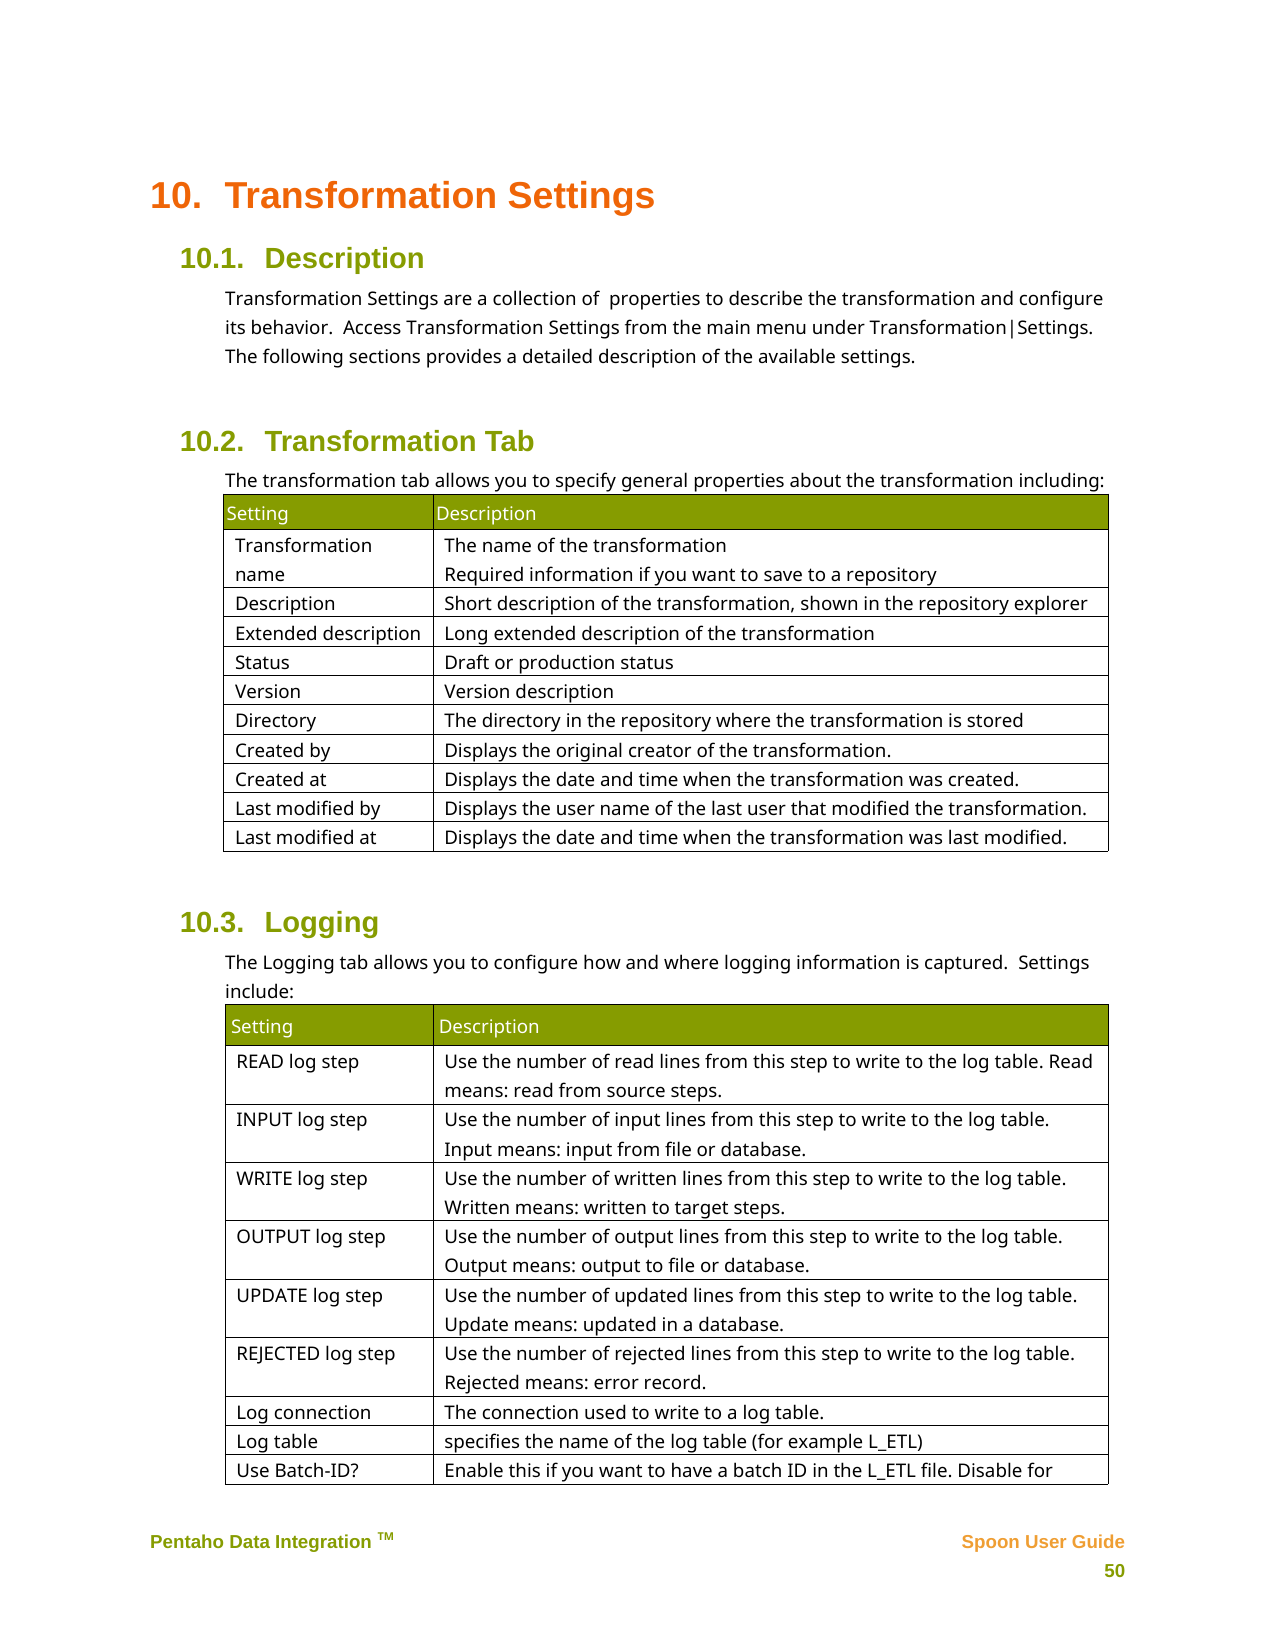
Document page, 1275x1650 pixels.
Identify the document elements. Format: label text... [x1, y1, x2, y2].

table_cell Description [224, 588, 433, 616]
table_cell specifies the name of the log table (for example L_ETL) [434, 1426, 1108, 1454]
subtitle Logging [179, 905, 1125, 940]
table_cell The directory in the repository where the transformation is stored [434, 705, 1108, 733]
table_cell OUTPUT log step [226, 1221, 433, 1279]
table_cell Log table [226, 1426, 433, 1454]
table_cell The connection used to write to a log table. [434, 1397, 1108, 1425]
table_cell Last modified by [224, 793, 433, 821]
table_cell The name of the transformation Required information if you want to save to a repository [434, 530, 1108, 587]
table_cell Transformation name [224, 530, 433, 587]
table_cell Short description of the transformation, shown in the repository explorer [434, 588, 1108, 616]
table_cell WRITE log step [226, 1163, 433, 1220]
table_cell Created by [224, 735, 433, 763]
table_header Setting [226, 1005, 433, 1045]
table_cell Last modified at [224, 822, 433, 851]
subtitle Transformation Settings [150, 181, 1125, 216]
table_cell INPUT log step [226, 1105, 433, 1162]
table_cell Use the number of written lines from this step to write to the log table. Written means: written to target steps. [434, 1163, 1108, 1220]
table_cell Use the number of output lines from this step to write to the log table. Output means: output to file or database. [434, 1221, 1108, 1279]
table_cell Draft or production status [434, 647, 1108, 675]
table_cell Version [224, 676, 433, 704]
subtitle Transformation Tab [179, 423, 1125, 458]
table_cell Created at [224, 764, 433, 792]
table_cell Displays the user name of the last user that modified the transformation. [434, 793, 1108, 821]
text Transformation Settings are a collection of properties to describe the transformation and configure its behavior. Access Transformation Settings from the main menu under Transformation|Settings. The following sections provides a detailed description of the available settings. [225, 282, 1125, 369]
table_cell Extended description [224, 617, 433, 646]
table_cell READ log step [226, 1046, 433, 1103]
subtitle Description [179, 241, 1125, 275]
table_cell Enable this if you want to have a batch ID in the L_ETL file. Disable for [434, 1455, 1108, 1483]
text The transformation tab allows you to specify general properties about the transformation including: [225, 464, 1125, 493]
table_cell Status [224, 647, 433, 675]
table_cell Long extended description of the transformation [434, 617, 1108, 646]
table_cell Displays the date and time when the transformation was last modified. [434, 822, 1108, 851]
table_cell Log connection [226, 1397, 433, 1425]
table_header Description [434, 1005, 1108, 1045]
table_cell UPDATE log step [226, 1280, 433, 1337]
table_cell Directory [224, 705, 433, 733]
table_header Setting [224, 495, 433, 529]
table_cell REJECTED log step [226, 1338, 433, 1396]
text The Logging tab allows you to configure how and where logging information is captured. Settings include: [225, 946, 1125, 1004]
table_cell Use the number of rejected lines from this step to write to the log table. Rejected means: error record. [434, 1338, 1108, 1396]
table_cell Displays the date and time when the transformation was created. [434, 764, 1108, 792]
table_cell Displays the original creator of the transformation. [434, 735, 1108, 763]
table_cell Use the number of input lines from this step to write to the log table. Input means: input from file or database. [434, 1105, 1108, 1162]
table_cell Use the number of read lines from this step to write to the log table. Read means: read from source steps. [434, 1046, 1108, 1103]
table_cell Use the number of updated lines from this step to write to the log table. Update means: updated in a database. [434, 1280, 1108, 1337]
table_cell Version description [434, 676, 1108, 704]
table_cell Use Batch-ID? [226, 1455, 433, 1483]
table_header Description [434, 495, 1108, 529]
